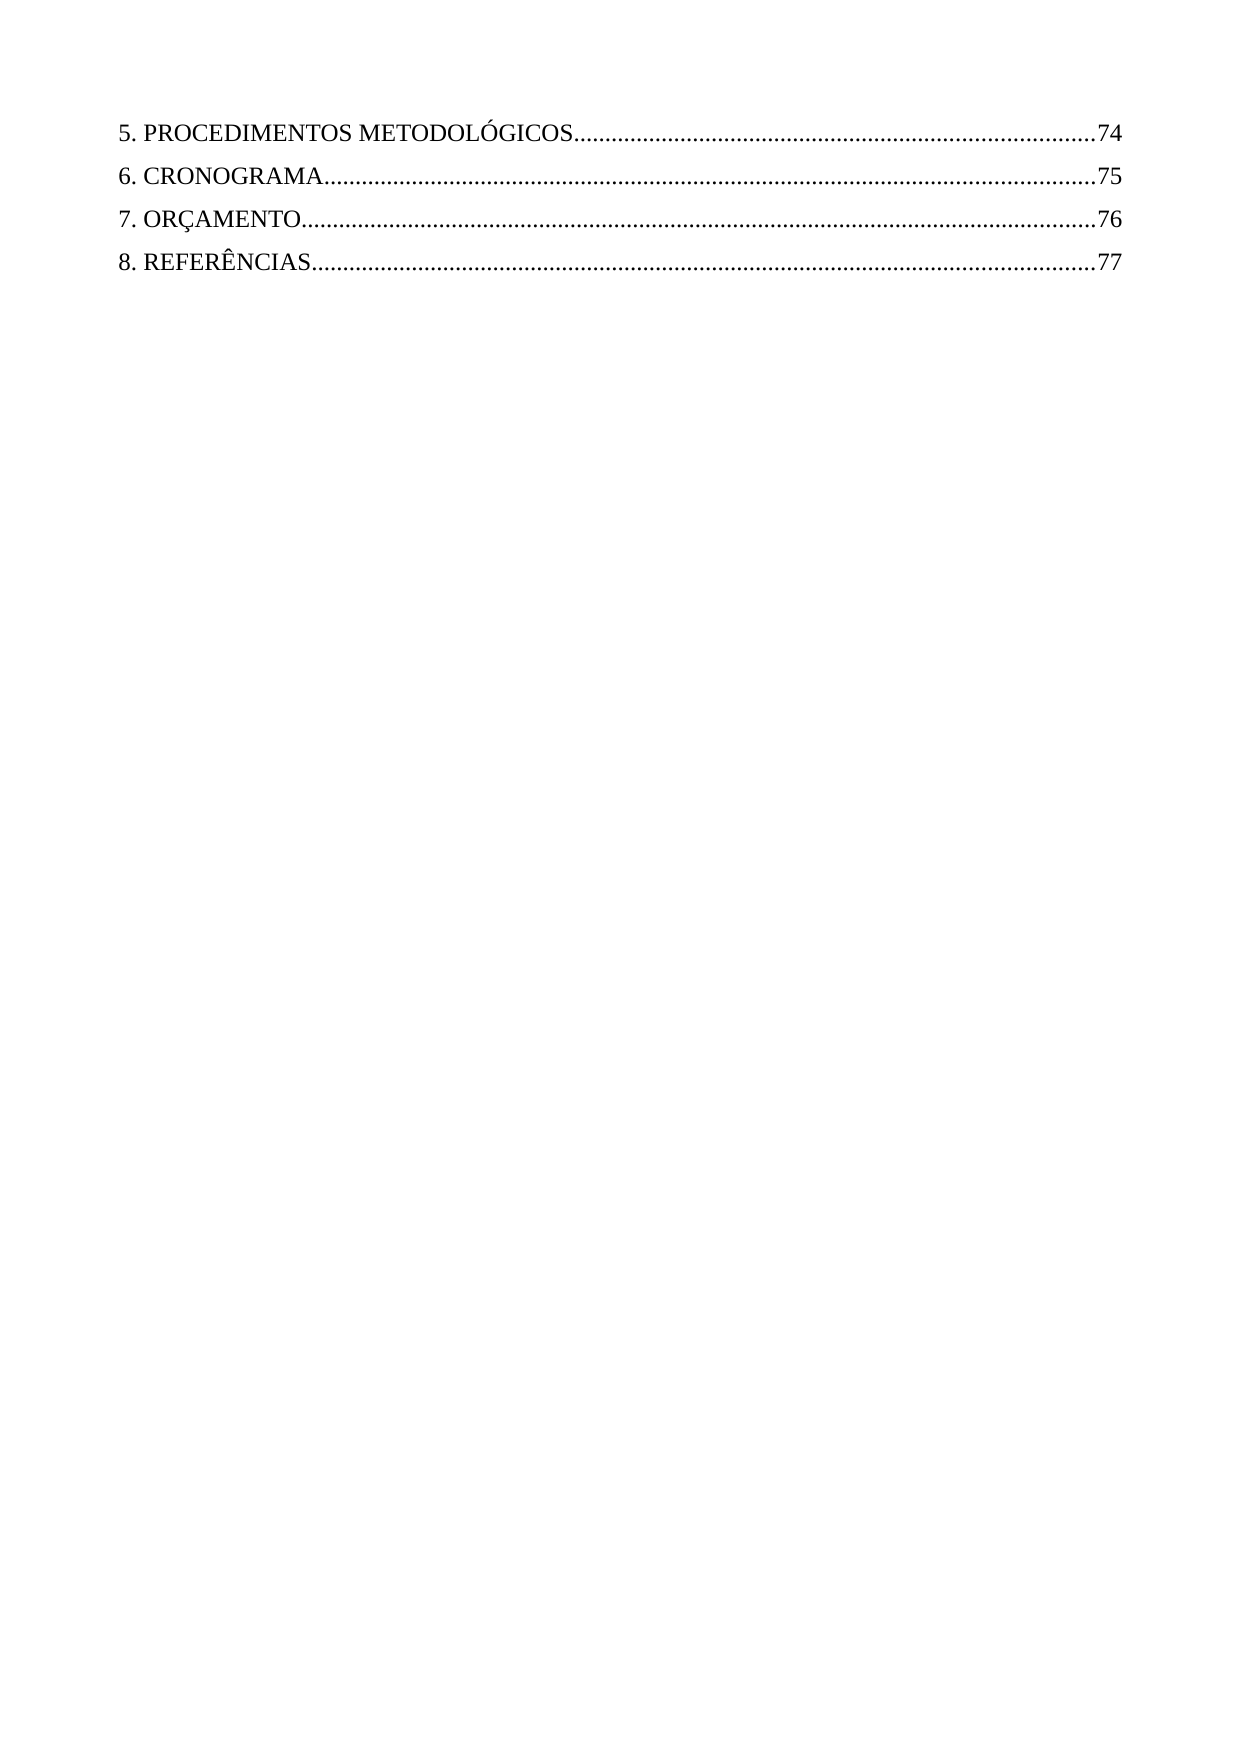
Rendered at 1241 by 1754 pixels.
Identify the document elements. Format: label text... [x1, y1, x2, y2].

text 5. PROCEDIMENTOS METODOLÓGICOS 74 [118, 118, 1122, 147]
text 7. ORÇAMENTO 76 [118, 204, 1122, 233]
text 6. CRONOGRAMA 75 [118, 161, 1122, 190]
text 8. REFERÊNCIAS 77 [118, 247, 1122, 276]
